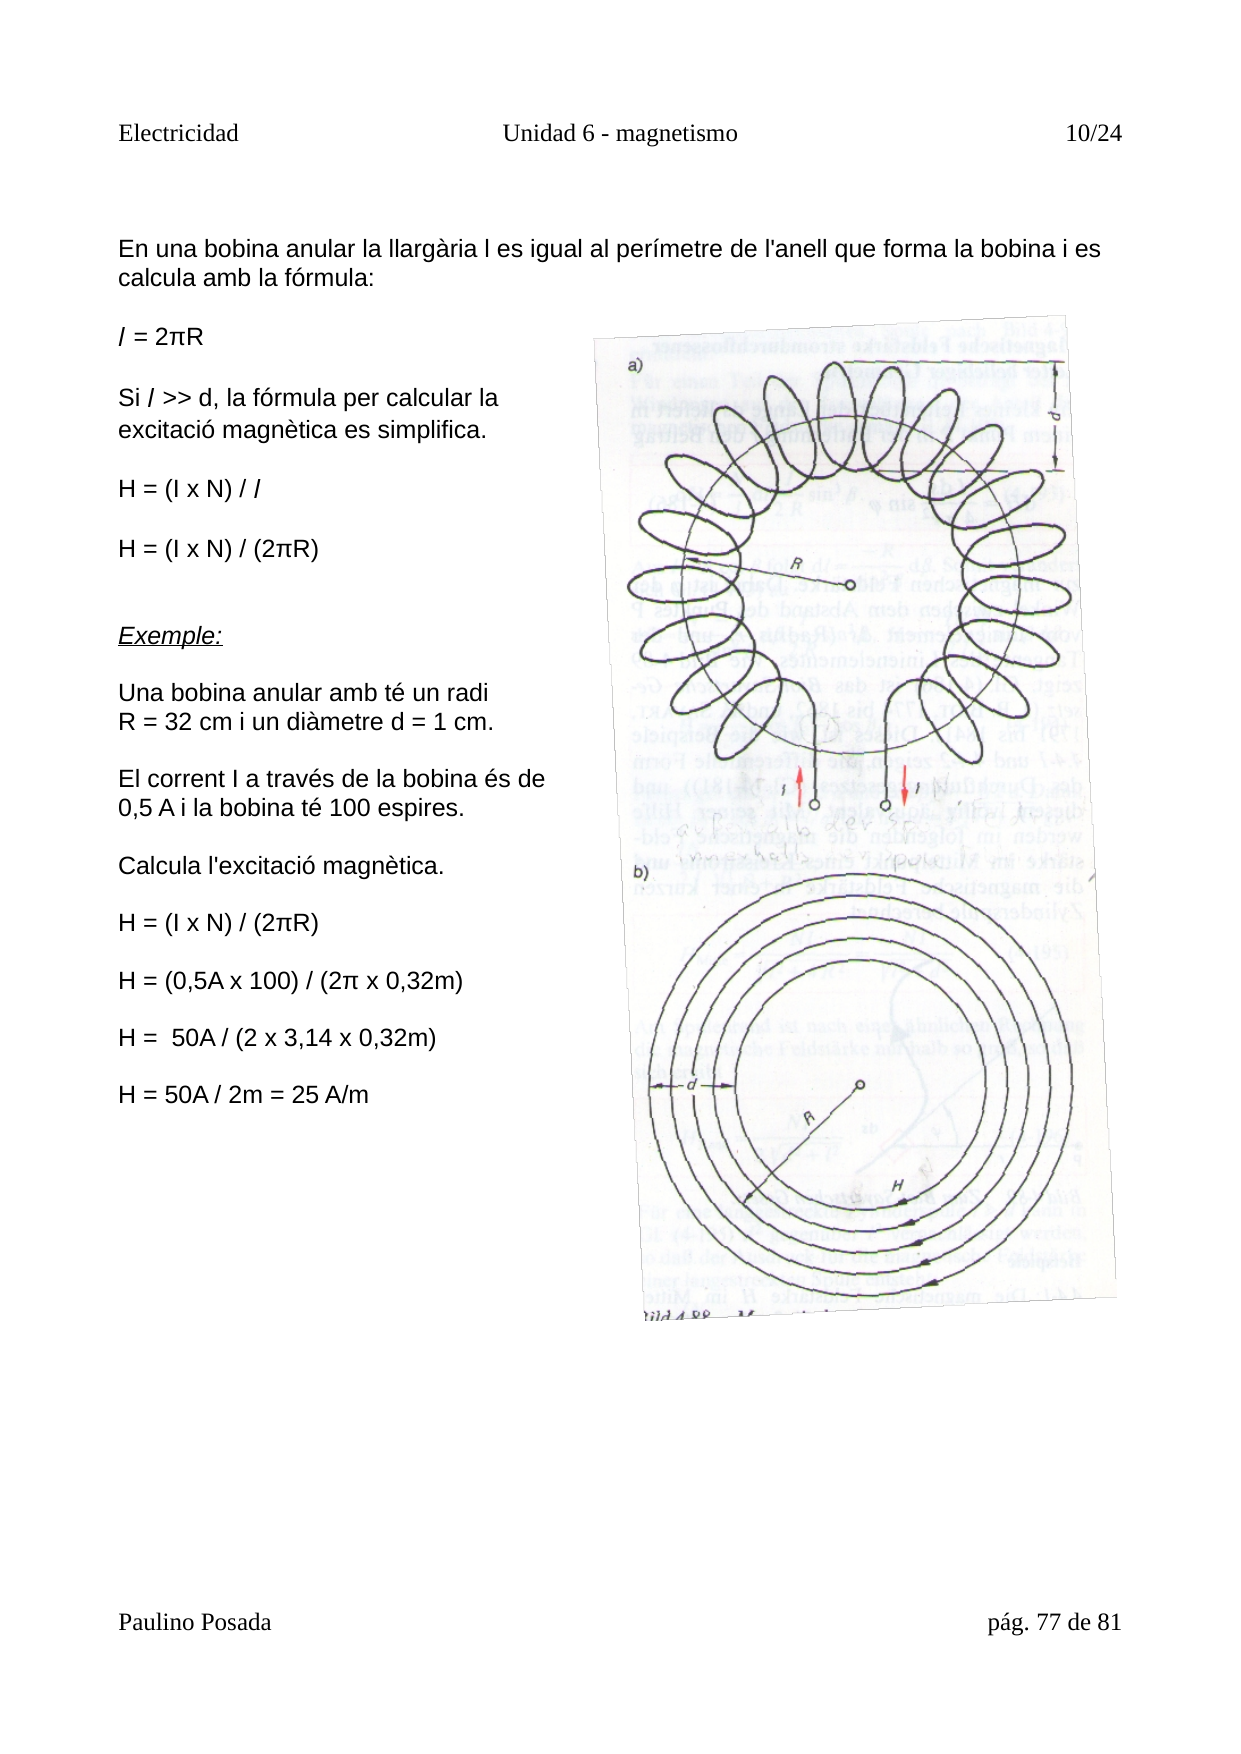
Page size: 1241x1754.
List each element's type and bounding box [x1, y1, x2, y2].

picture [593, 314, 1117, 1321]
